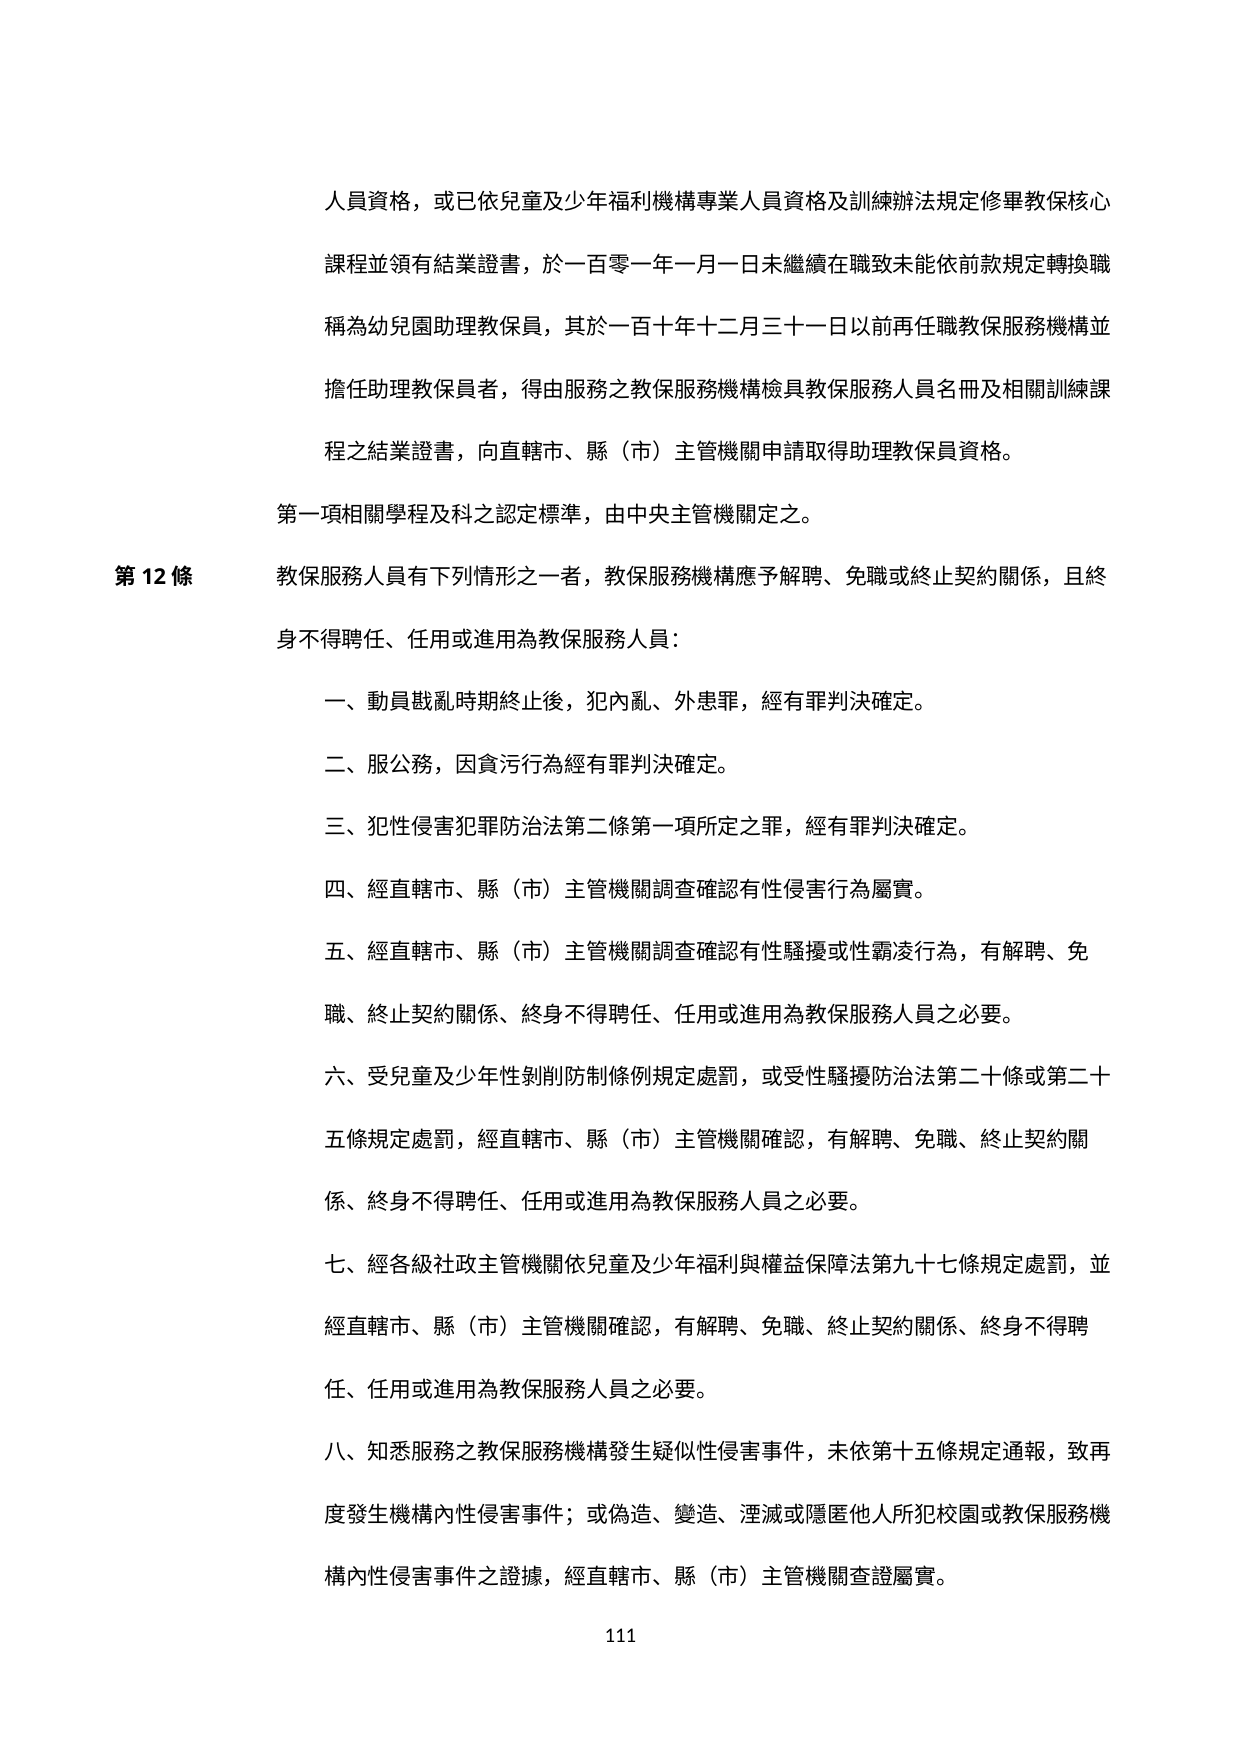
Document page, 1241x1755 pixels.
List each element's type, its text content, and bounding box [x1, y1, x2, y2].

table_cell 人員資格，或已依兒童及少年福利機構專業人員資格及訓練辦法規定修畢教保核心課程並領有結業證書，於一百零一年一月一日未繼續在職致未能依前款規定轉換職稱為幼兒園助理教保員，其於一百十年十二月三十一日以前再任職教保服務機構並擔任助理教保員者，得由服務之教保服務機構檢具教保服務人員名冊及相關訓練課程之結業證書，向直轄市、縣（市）主管機關申請取得助理教保員資格。 第一項相關學程及科之認定標準，由中央主管機關定之。 [265, 158, 1136, 533]
table_cell 教保服務人員有下列情形之一者，教保服務機構應予解聘、免職或終止契約關係，且終身不得聘任、任用或進用為教保服務人員： 一、動員戡亂時期終止後，犯內亂、外患罪，經有罪判決確定。 二、服公務，因貪污行為經有罪判決確定。 三、犯性侵害犯罪防治法第二條第一項所定之罪，經有罪判決確定。 四、經直轄市、縣（市）主管機關調查確認有性侵害行為屬實。 五、經直轄市、縣（市）主管機關調查確認有性騷擾或性霸凌行為，有解聘、免職、終止契約關係、終身不得聘任、任用或進用為教保服務人員之必要。 六、受兒童及少年性剝削防制條例規定處罰，或受性騷擾防治法第二十條或第二十五條規定處罰，經直轄市、縣（市）主管機關確認，有解聘、免職、終止契約關係、終身不得聘任、任用或進用為教保服務人員之必要。 七、經各級社政主管機關依兒童及少年福利與權益保障法第九十七條規定處罰，並經直轄市、縣（市）主管機關確認，有解聘、免職、終止契約關係、終身不得聘任、任用或進用為教保服務人員之必要。 八、知悉服務之教保服務機構發生疑似性侵害事件，未依第十五條規定通報，致再度發生機構內性侵害事件；或偽造、變造、湮滅或隱匿他人所犯校園或教保服務機構內性侵害事件之證據，經直轄市、縣（市）主管機關查證屬實。 [265, 533, 1136, 1596]
table_cell [103, 158, 265, 533]
table_cell 第 12 條 [103, 533, 265, 1596]
